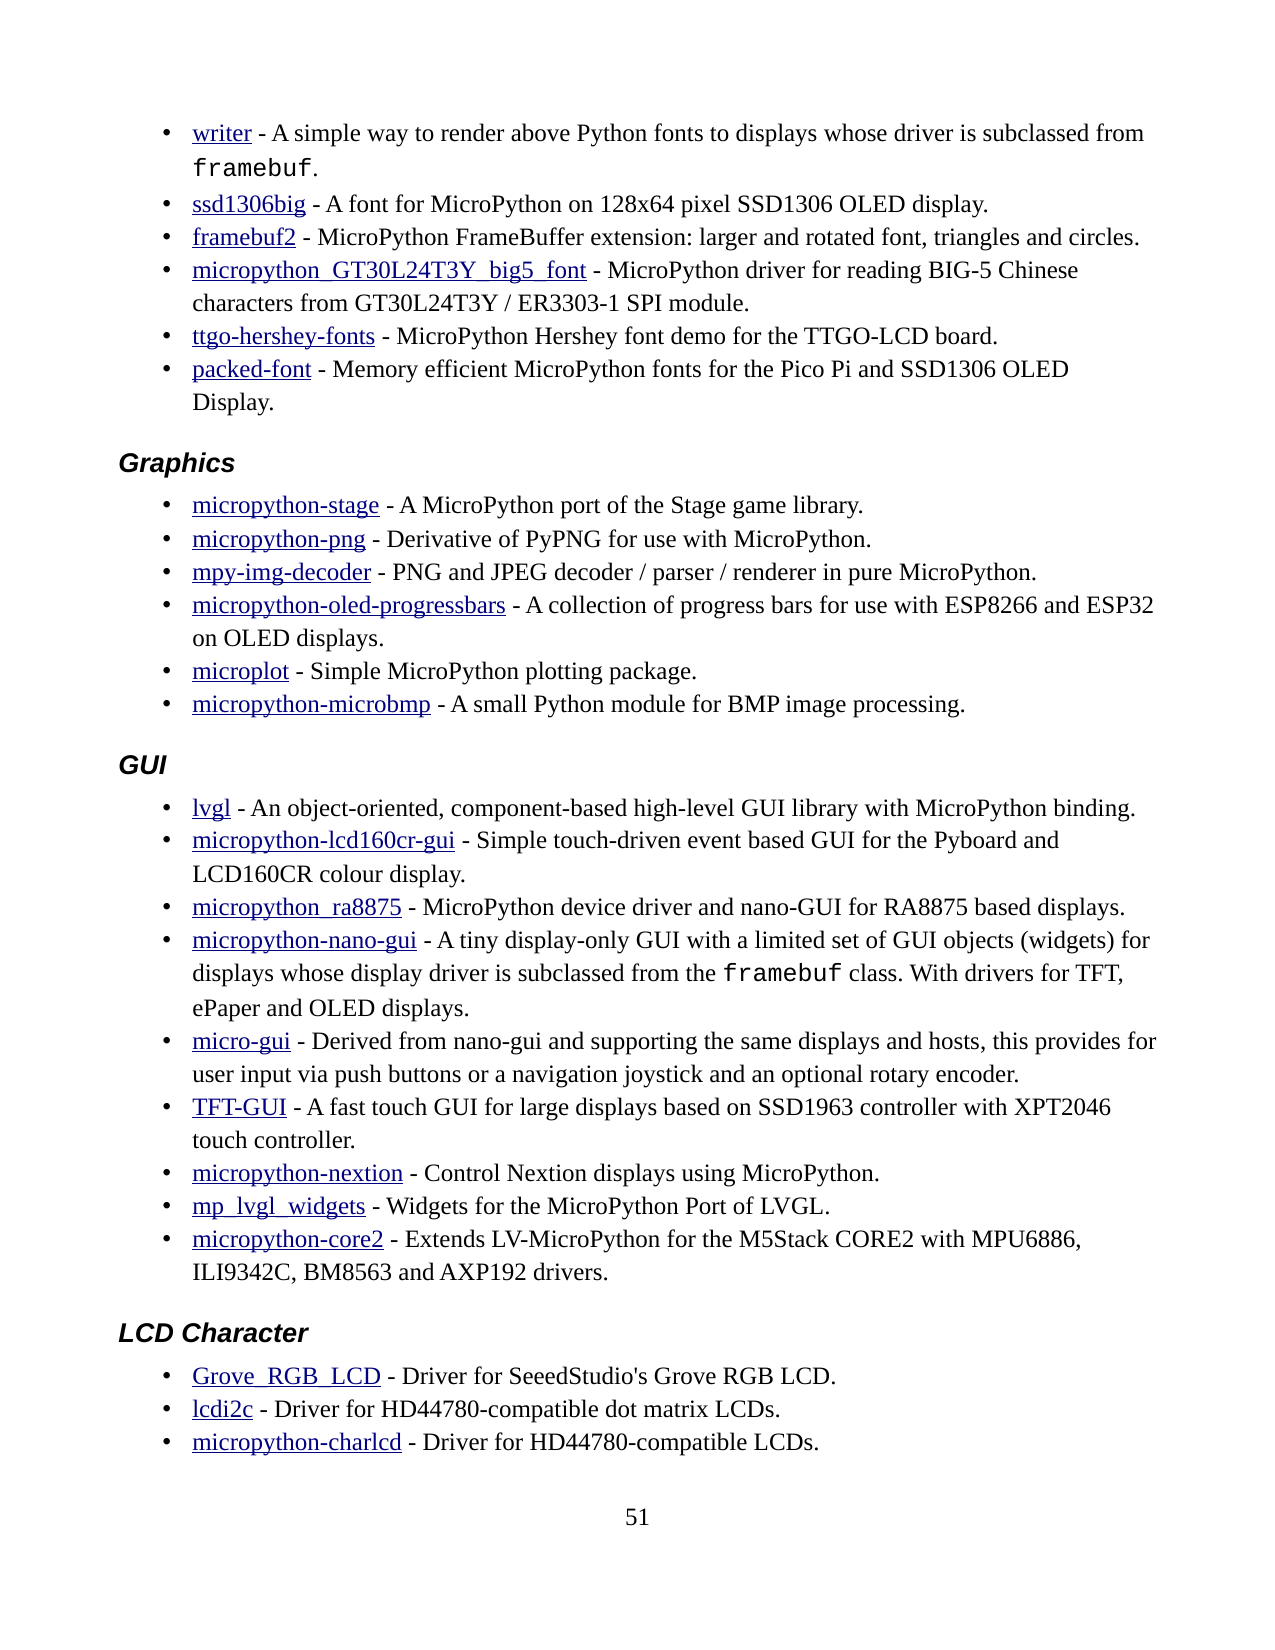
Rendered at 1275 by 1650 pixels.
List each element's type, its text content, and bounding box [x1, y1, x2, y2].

list micropython_GT30L24T3Y_big5_font - MicroPython driver for reading BIG-5 Chinese characters from GT30L24T3Y / ER3303-1 SPI module. [162, 255, 1157, 316]
list micro-gui - Derived from nano-gui and supporting the same displays and hosts, this provides for user input via push buttons or a navigation joystick and an optional rotary encoder. [162, 1026, 1157, 1088]
list micropython-nextion - Control Nextion displays using MicroPython. [162, 1158, 1157, 1187]
subtitle LCD Character [118, 1317, 1157, 1348]
list micropython-oled-progressbars - A collection of progress bars for use with ESP8266 and ESP32 on OLED displays. [162, 590, 1157, 651]
list micropython-nano-gui - A tiny display-only GUI with a limited set of GUI objects (widgets) for displays whose display driver is subclassed from the framebuf class. With drivers for TFT, ePaper and OLED displays. [162, 925, 1157, 1022]
list micropython-png - Derivative of PyPNG for use with MicroPython. [162, 524, 1157, 552]
list micropython_ra8875 - MicroPython device driver and nano-GUI for RA8875 based displays. [162, 892, 1157, 920]
list framebuf2 - MicroPython FrameBuffer extension: larger and rotated font, triangles and circles. [162, 222, 1157, 250]
list Grove_RGB_LCD - Driver for SeeedStudio's Grove RGB LCD. [162, 1361, 1157, 1389]
list micropython-stage - A MicroPython port of the Stage game library. [162, 491, 1157, 519]
subtitle Graphics [118, 447, 1157, 478]
list micropython-charlcd - Driver for HD44780-compatible LCDs. [162, 1427, 1157, 1456]
list micropython-core2 - Extends LV-MicroPython for the M5Stack CORE2 with MPU6886, ILI9342C, BM8563 and AXP192 drivers. [162, 1224, 1157, 1286]
subtitle GUI [118, 749, 1157, 780]
list microplot - Simple MicroPython plotting package. [162, 656, 1157, 684]
list lvgl - An object-oriented, component-based high-level GUI library with MicroPython binding. [162, 793, 1157, 821]
list ttgo-hershey-fonts - MicroPython Hershey font demo for the TTGO-LCD board. [162, 321, 1157, 349]
list TFT-GUI - A fast touch GUI for large displays based on SSD1963 controller with XPT2046 touch controller. [162, 1092, 1157, 1154]
list ssd1306big - A font for MicroPython on 128x64 pixel SSD1306 OLED display. [162, 189, 1157, 217]
list micropython-microbmp - A small Python module for BMP image processing. [162, 689, 1157, 717]
list lcdi2c - Driver for HD44780-compatible dot matrix LCDs. [162, 1394, 1157, 1423]
list micropython-lcd160cr-gui - Simple touch-driven event based GUI for the Pyboard and LCD160CR colour display. [162, 826, 1157, 887]
list writer - A simple way to render above Python fonts to displays whose driver is subclassed from framebuf. [162, 118, 1157, 184]
list mp_lvgl_widgets - Widgets for the MicroPython Port of LVGL. [162, 1191, 1157, 1220]
list mpy-img-decoder - PNG and JPEG decoder / parser / renderer in pure MicroPython. [162, 557, 1157, 585]
list packed-font - Memory efficient MicroPython fonts for the Pico Pi and SSD1306 OLED Display. [162, 354, 1157, 416]
